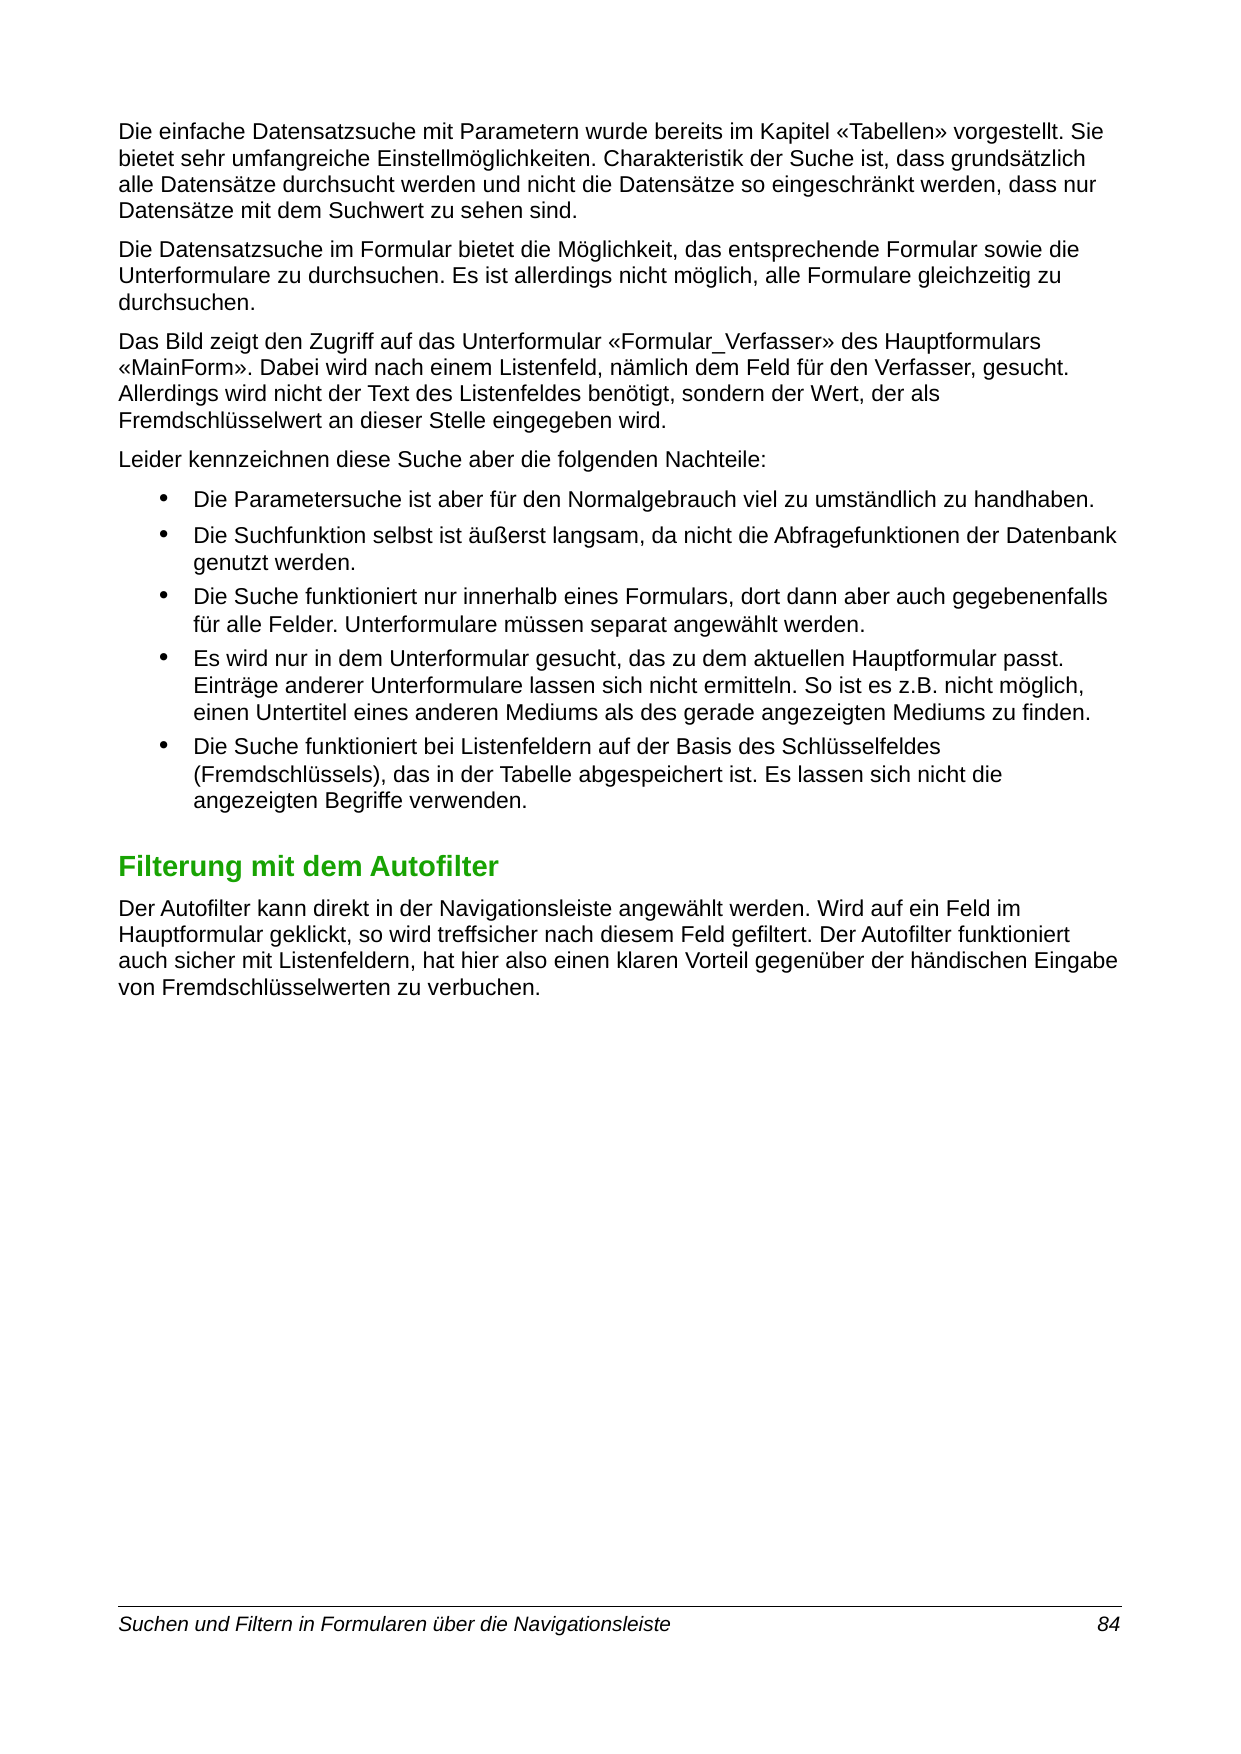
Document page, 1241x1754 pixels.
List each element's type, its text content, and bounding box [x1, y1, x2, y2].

subtitle Filterung mit dem Autofilter [118, 849, 1122, 882]
text Das Bild zeigt den Zugriff auf das Unterformular «Formular_Verfasser» des Hauptformulars «MainForm». Dabei wird nach einem Listenfeld, nämlich dem Feld für den Verfasser, gesucht. Allerdings wird nicht der Text des Listenfeldes benötigt, sondern der Wert, der als Fremdschlüsselwert an dieser Stelle eingegeben wird. [118, 328, 1122, 433]
text Die Datensatzsuche im Formular bietet die Möglichkeit, das entsprechende Formular sowie die Unterformulare zu durchsuchen. Es ist allerdings nicht möglich, alle Formulare gleichzeitig zu durchsuchen. [118, 236, 1122, 315]
list Die Suche funktioniert nur innerhalb eines Formulars, dort dann aber auch gegebenenfalls für alle Felder. Unterformulare müssen separat angewählt werden. [156, 582, 1122, 637]
text Die einfache Datensatzsuche mit Parametern wurde bereits im Kapitel «Tabellen» vorgestellt. Sie bietet sehr umfangreiche Einstellmöglichkeiten. Charakteristik der Suche ist, dass grundsätzlich alle Datensätze durchsucht werden und nicht die Datensätze so eingeschränkt werden, dass nur Datensätze mit dem Suchwert zu sehen sind. [118, 118, 1122, 223]
list Die Suchfunktion selbst ist äußerst langsam, da nicht die Abfragefunktionen der Datenbank genutzt werden. [156, 520, 1122, 575]
list Die Suche funktioniert bei Listenfeldern auf der Basis des Schlüsselfeldes (Fremdschlüssels), das in der Tabelle abgespeichert ist. Es lassen sich nicht die angezeigten Begriffe verwenden. [156, 731, 1122, 813]
list Es wird nur in dem Unterformular gesucht, das zu dem aktuellen Hauptformular passt. Einträge anderer Unterformulare lassen sich nicht ermitteln. So ist es z.B. nicht möglich, einen Untertitel eines anderen Mediums als des gerade angezeigten Mediums zu finden. [156, 643, 1122, 725]
text Der Autofilter kann direkt in der Navigationsleiste angewählt werden. Wird auf ein Feld im Hauptformular geklickt, so wird treffsicher nach diesem Feld gefiltert. Der Autofilter funktioniert auch sicher mit Listenfeldern, hat hier also einen klaren Vorteil gegenüber der händischen Eingabe von Fremdschlüsselwerten zu verbuchen. [118, 895, 1122, 1000]
text Leider kennzeichnen diese Suche aber die folgenden Nachteile: [118, 446, 1122, 472]
list Die Parametersuche ist aber für den Normalgebrauch viel zu umständlich zu handhaben. [156, 484, 1122, 513]
